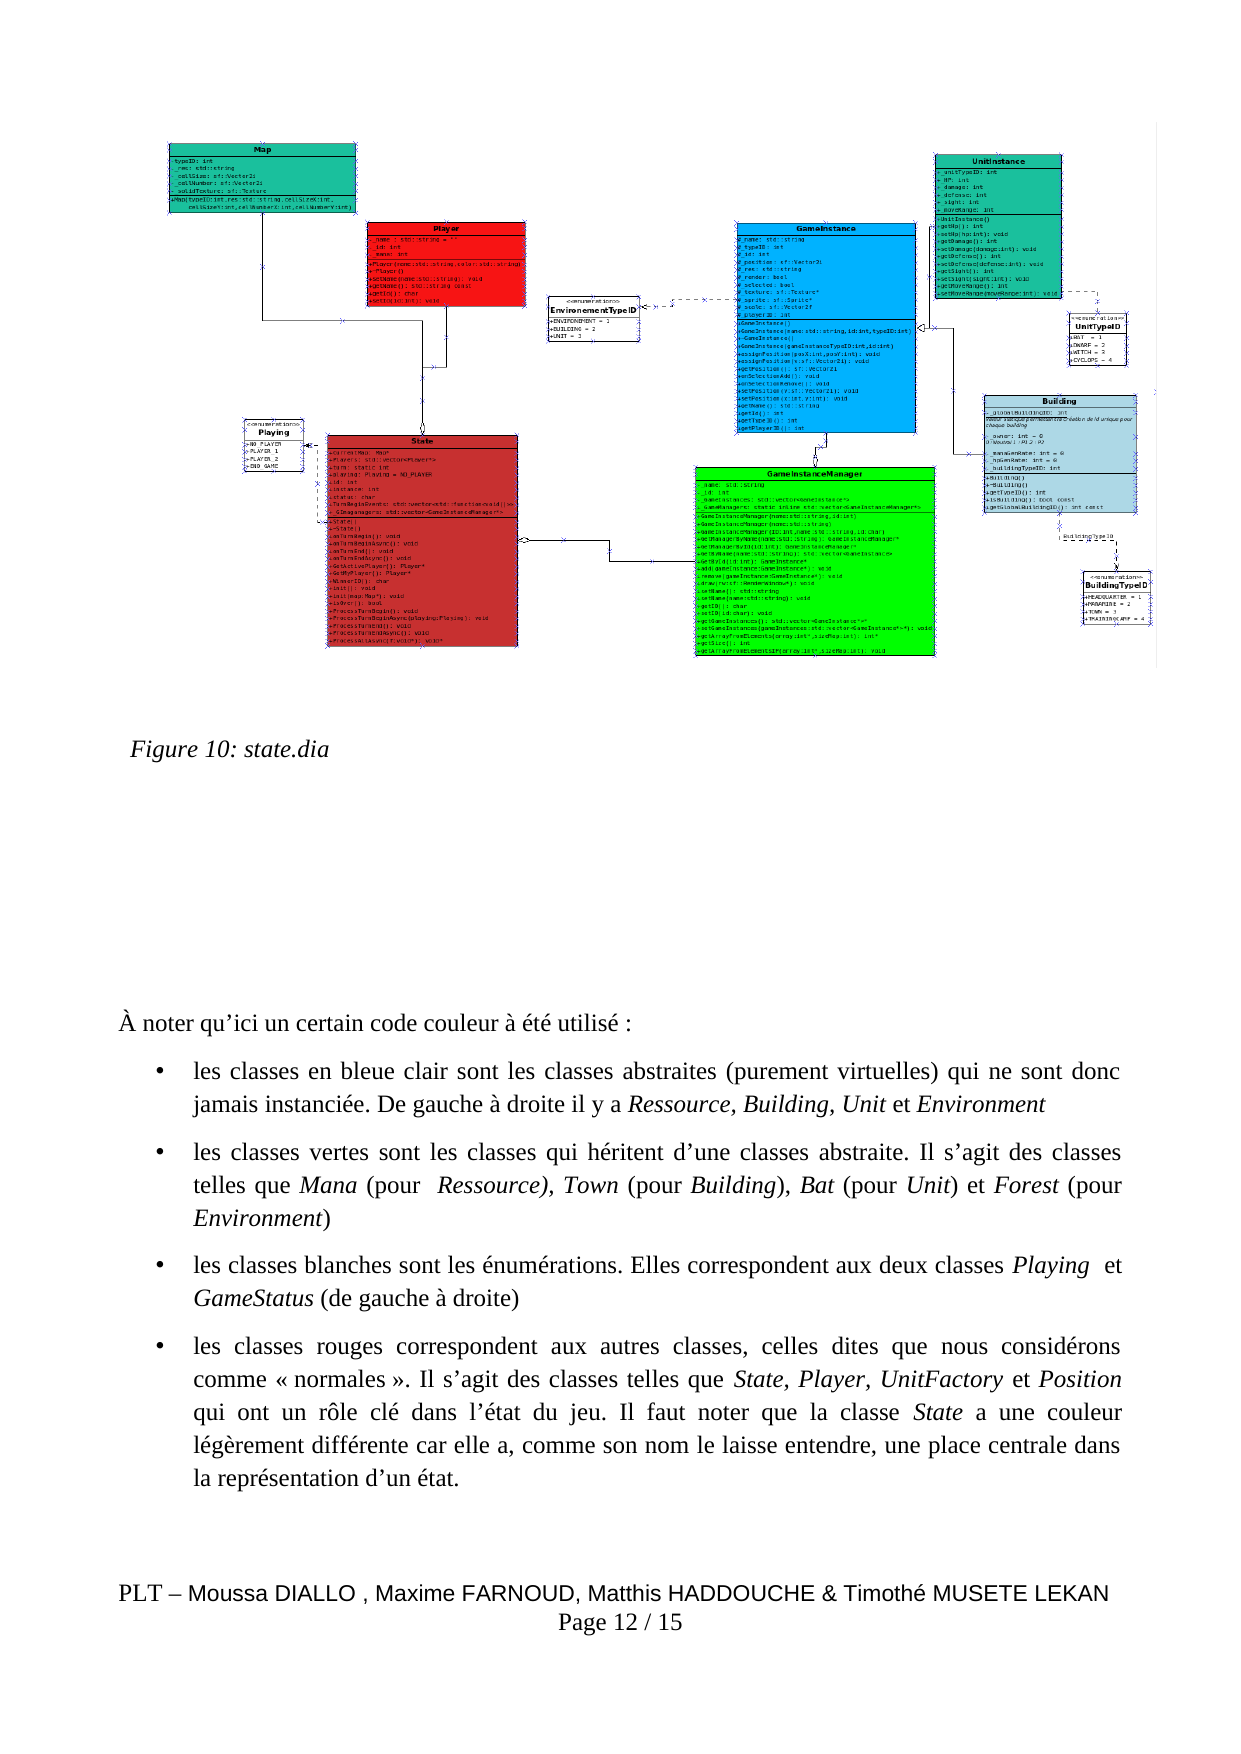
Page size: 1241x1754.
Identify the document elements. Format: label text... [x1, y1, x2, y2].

picture [147, 122, 1157, 668]
text À noter qu’ici un certain code couleur à été utilisé : [118, 1008, 1122, 1037]
list les classes blanches sont les énumérations. Elles correspondent aux deux classes Playing et GameStatus (de gauche à droite) [156, 1250, 1122, 1312]
list les classes en bleue clair sont les classes abstraites (purement virtuelles) qui ne sont donc jamais instanciée. De gauche à droite il y a Ressource, Building, Unit et Environment [156, 1056, 1122, 1118]
list les classes vertes sont les classes qui héritent d’une classes abstraite. Il s’agit des classes telles que Mana (pour Ressource), Town (pour Building), Bat (pour Unit) et Forest (pour Environment) [156, 1137, 1122, 1231]
list les classes rouges correspondent aux autres classes, celles dites que nous considérons comme « normales ». Il s’agit des classes telles que State, Player, UnitFactory et Position qui ont un rôle clé dans l’état du jeu. Il faut noter que la classe State a une couleur légèrement différente car elle a, comme son nom le laisse entendre, une place centrale dans la représentation d’un état. [156, 1331, 1122, 1492]
text Figure 10: state.dia [130, 734, 1173, 762]
